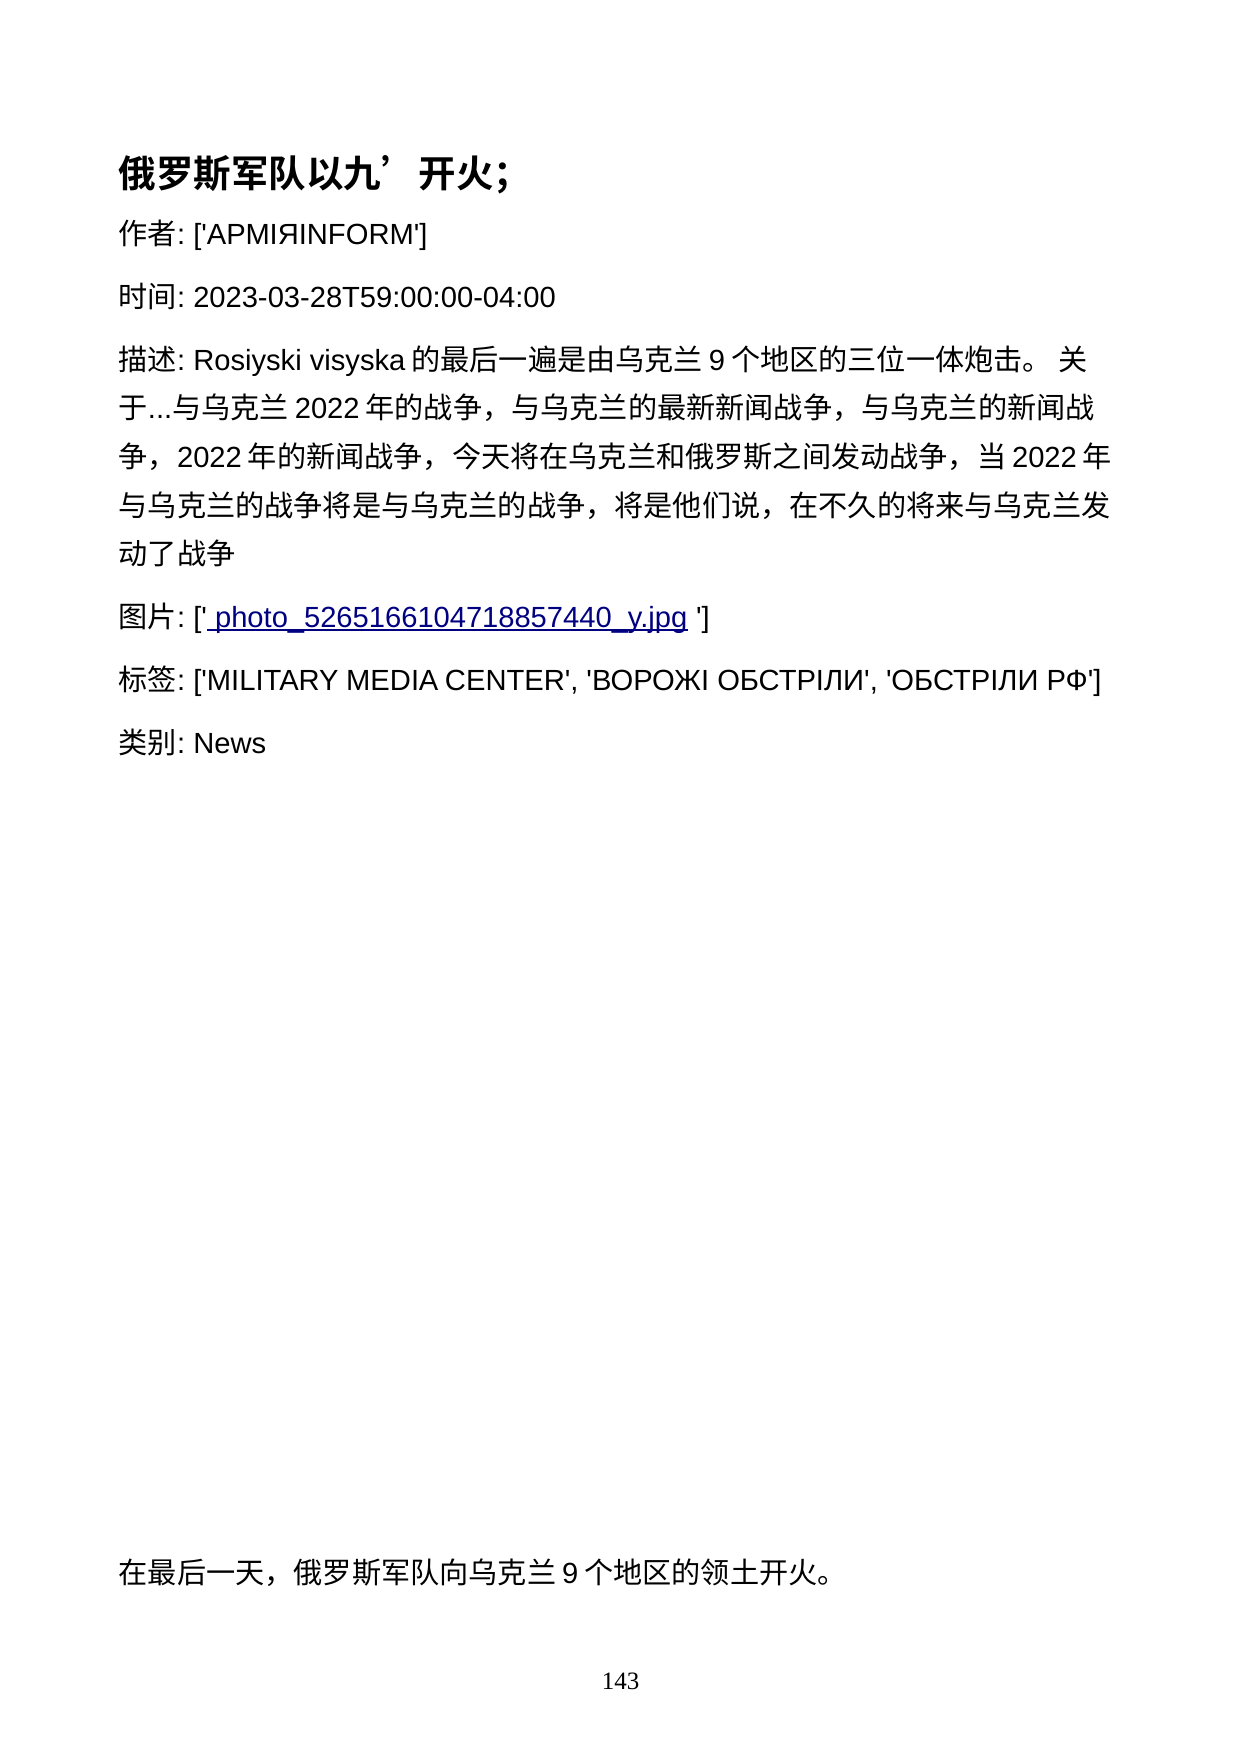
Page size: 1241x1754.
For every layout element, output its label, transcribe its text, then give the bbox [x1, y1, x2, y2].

text 类别: News [118, 720, 1122, 762]
text 在最后一天，俄罗斯军队向乌克兰9个地区的领土开火。 [118, 783, 1122, 1592]
text 作者: ['АРМІЯINFORM'] [118, 210, 1122, 253]
text 描述: Rosiyski visyska的最后一遍是由乌克兰9个地区的三位一体炮击。 关于...与乌克兰2022年的战争，与乌克兰的最新新闻战争，与乌克兰的新闻战争，2022年的新闻战争，今天将在乌克兰和俄罗斯之间发动战争，当2022年与乌克兰的战争将是与乌克兰的战争，将是他们说，在不久的将来与乌克兰发动了战争 [118, 337, 1122, 573]
text 图片: [' photo_5265166104718857440_y.jpg '] [118, 594, 1122, 636]
text 标签: ['MILITARY MEDIA CENTER', 'ВОРОЖІ ОБСТРІЛИ', 'ОБСТРІЛИ РФ'] [118, 657, 1122, 699]
text 时间: 2023-03-28T59:00:00-04:00 [118, 273, 1122, 316]
subtitle 俄罗斯军队以九’开火； [118, 143, 1122, 198]
